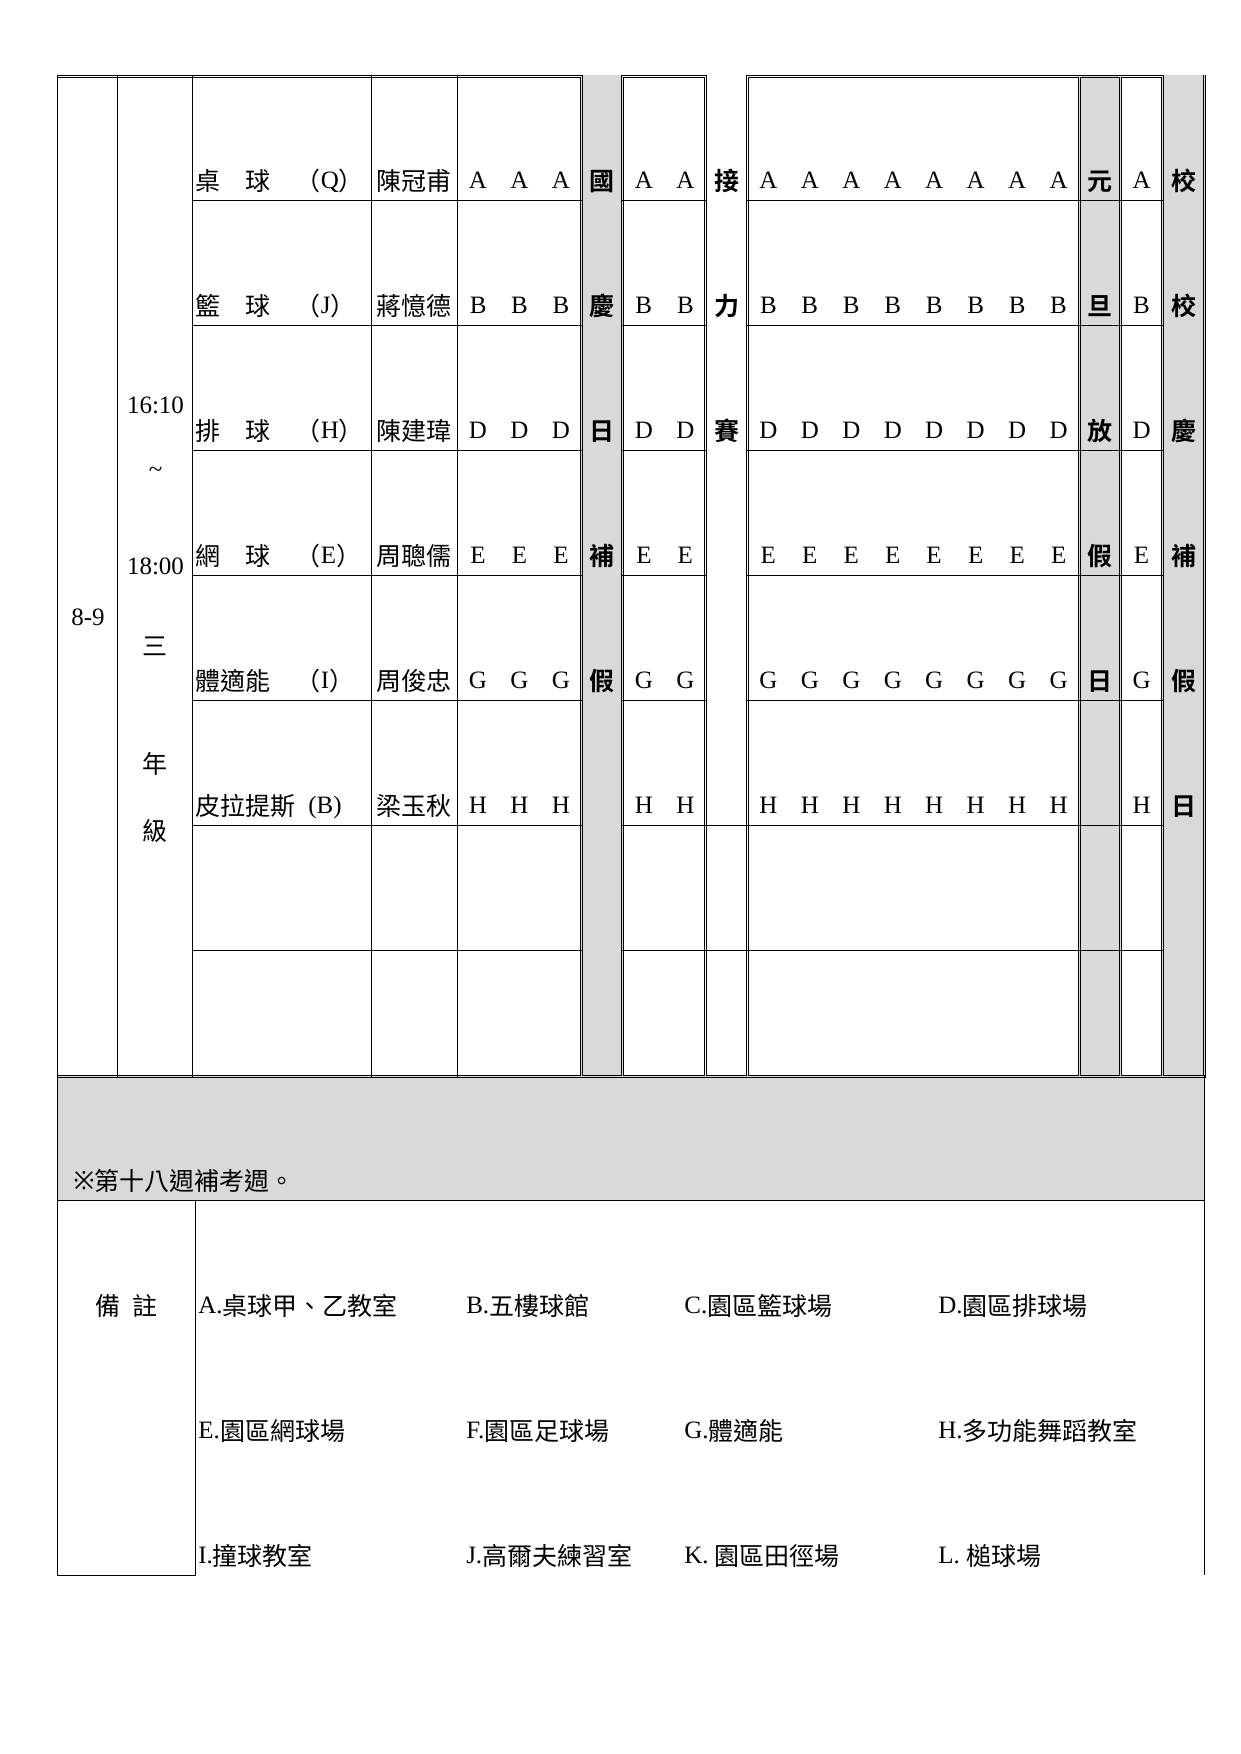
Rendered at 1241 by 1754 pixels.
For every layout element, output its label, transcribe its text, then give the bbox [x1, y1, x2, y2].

table_cell A [540, 78, 580, 200]
table_cell [193, 951, 371, 1075]
table_cell A [913, 78, 955, 200]
table_cell D [499, 326, 540, 450]
table_cell [749, 826, 789, 950]
table_cell [193, 826, 371, 950]
table_cell G.體適能 [681, 1325, 935, 1450]
table_cell H [624, 701, 664, 825]
table_cell [789, 951, 830, 1075]
table_cell 日 [583, 325, 621, 450]
table_cell [583, 700, 621, 825]
table_cell 日 [1164, 700, 1203, 825]
table_cell [1081, 701, 1119, 825]
table_cell 周聰儒 [372, 451, 457, 575]
table_cell A [664, 78, 704, 200]
table_cell 8-9 [58, 78, 117, 1075]
table_cell A [458, 78, 498, 200]
table_cell 周俊忠 [372, 576, 457, 700]
table_cell [540, 826, 580, 950]
table_cell B [830, 201, 872, 325]
table_cell 體適能 （I） [193, 576, 371, 700]
table_cell [499, 951, 540, 1075]
table_cell 蔣憶德 [372, 201, 457, 325]
table_cell H [913, 701, 955, 825]
table_cell [624, 826, 664, 950]
table_cell [664, 951, 704, 1075]
table_cell A [789, 78, 830, 200]
table_cell B [1122, 201, 1161, 325]
table_cell H [664, 701, 704, 825]
table_cell 陳建瑋 [372, 326, 457, 450]
table_cell I.撞球教室 [196, 1450, 463, 1575]
table_cell [707, 826, 746, 950]
table_cell D.園區排球場 [935, 1201, 1204, 1325]
table_cell D [749, 326, 789, 450]
table_cell 假 [583, 575, 621, 700]
table_cell D [872, 326, 913, 450]
table_cell A [1122, 78, 1161, 200]
table_cell A.桌球甲、乙教室 [196, 1201, 463, 1325]
table_cell 放 [1081, 326, 1119, 450]
table_cell B [499, 201, 540, 325]
table_cell [583, 950, 621, 1075]
table_cell G [1038, 576, 1078, 700]
table_cell B [996, 201, 1038, 325]
table_cell 梁玉秋 [372, 701, 457, 825]
table_cell D [996, 326, 1038, 450]
table_cell D [830, 326, 872, 450]
table_cell 接 [707, 75, 746, 200]
table_cell [583, 825, 621, 950]
table_cell 元 [1081, 78, 1119, 200]
table_cell A [1038, 78, 1078, 200]
table_cell [749, 951, 789, 1075]
table_cell E [913, 451, 955, 575]
table_cell 備 註 [58, 1201, 195, 1575]
table_cell D [789, 326, 830, 450]
table_cell 賽 [707, 325, 746, 450]
table_cell [499, 826, 540, 950]
table_cell H [996, 701, 1038, 825]
table_cell E [872, 451, 913, 575]
table_cell H [789, 701, 830, 825]
table_cell [996, 951, 1038, 1075]
table_cell D [624, 326, 664, 450]
table_cell G [540, 576, 580, 700]
table_cell [707, 575, 746, 700]
table_cell [1164, 825, 1203, 950]
table_cell B [913, 201, 955, 325]
table_cell E [789, 451, 830, 575]
table_cell B [458, 201, 498, 325]
table_cell [913, 951, 955, 1075]
table_cell B [540, 201, 580, 325]
table_cell E [996, 451, 1038, 575]
table_cell B.五樓球館 [463, 1201, 681, 1325]
table_cell [789, 826, 830, 950]
table_cell [1122, 826, 1161, 950]
table_cell E.園區網球場 [196, 1325, 463, 1450]
table_cell D [1122, 326, 1161, 450]
table_cell H [499, 701, 540, 825]
table_cell H [1038, 701, 1078, 825]
table_cell 國 [583, 75, 621, 200]
table_cell G [1122, 576, 1161, 700]
table_cell A [955, 78, 996, 200]
table_cell D [664, 326, 704, 450]
table_cell H [1122, 701, 1161, 825]
table_cell F.園區足球場 [463, 1325, 681, 1450]
table_cell [1164, 950, 1203, 1075]
table_cell [664, 826, 704, 950]
table_cell H [749, 701, 789, 825]
table_cell [1122, 951, 1161, 1075]
table_cell E [1122, 451, 1161, 575]
table_cell K. 園區田徑場 [681, 1450, 935, 1575]
table_cell [624, 951, 664, 1075]
table_cell [1081, 826, 1119, 950]
table_cell 排 球 （H） [193, 326, 371, 450]
table_cell 慶 [1164, 325, 1203, 450]
table_cell 旦 [1081, 201, 1119, 325]
table_cell A [499, 78, 540, 200]
table_cell E [499, 451, 540, 575]
table_cell 校 [1164, 200, 1203, 325]
table_cell 補 [1164, 450, 1203, 575]
table_cell E [1038, 451, 1078, 575]
table_cell 籃 球 （J） [193, 201, 371, 325]
table_cell 日 [1081, 576, 1119, 700]
table_cell A [624, 78, 664, 200]
table_cell A [872, 78, 913, 200]
table_cell A [830, 78, 872, 200]
table_cell [372, 826, 457, 950]
table_cell H.多功能舞蹈教室 [935, 1325, 1204, 1450]
table_cell 假 [1081, 451, 1119, 575]
table_cell [372, 951, 457, 1075]
table_cell E [955, 451, 996, 575]
table_cell [458, 951, 498, 1075]
table_cell D [1038, 326, 1078, 450]
table_cell E [664, 451, 704, 575]
table_cell 桌 球 （Q） [193, 78, 371, 200]
table_cell B [872, 201, 913, 325]
table_cell [1038, 826, 1078, 950]
table_cell ※第十八週補考週。 [58, 1078, 1204, 1200]
table_cell 16:10 ~ 18:00 三 年 級 [118, 78, 192, 1075]
table_cell H [872, 701, 913, 825]
table_cell G [789, 576, 830, 700]
table_cell E [830, 451, 872, 575]
table_cell [707, 951, 746, 1075]
table_cell G [458, 576, 498, 700]
table_cell D [540, 326, 580, 450]
table_cell G [996, 576, 1038, 700]
table_cell [872, 826, 913, 950]
table_cell [955, 951, 996, 1075]
table_cell [458, 826, 498, 950]
table_cell H [830, 701, 872, 825]
table_cell 皮拉提斯 (B) [193, 701, 371, 825]
table_cell B [749, 201, 789, 325]
table_cell H [540, 701, 580, 825]
table_cell L. 槌球場 [935, 1450, 1204, 1575]
table_cell D [913, 326, 955, 450]
table_cell B [624, 201, 664, 325]
table_cell G [955, 576, 996, 700]
table_cell G [872, 576, 913, 700]
table_cell 慶 [583, 200, 621, 325]
table_cell G [749, 576, 789, 700]
table_cell [830, 951, 872, 1075]
table_cell 網 球 （E） [193, 451, 371, 575]
table_cell 力 [707, 200, 746, 325]
table_cell G [664, 576, 704, 700]
table_cell [996, 826, 1038, 950]
table_cell B [789, 201, 830, 325]
table_cell 陳冠甫 [372, 78, 457, 200]
table_cell G [499, 576, 540, 700]
table_cell B [1038, 201, 1078, 325]
table_cell [707, 700, 746, 825]
table_cell [540, 951, 580, 1075]
table_cell C.園區籃球場 [681, 1201, 935, 1325]
table_cell G [624, 576, 664, 700]
table_cell 假 [1164, 575, 1203, 700]
table_cell 校 [1164, 75, 1203, 200]
table_cell [830, 826, 872, 950]
table_cell A [749, 78, 789, 200]
table_cell [913, 826, 955, 950]
table_cell D [458, 326, 498, 450]
table_cell H [458, 701, 498, 825]
table_cell G [913, 576, 955, 700]
table_cell E [624, 451, 664, 575]
table_cell B [955, 201, 996, 325]
table_cell G [830, 576, 872, 700]
table_cell D [955, 326, 996, 450]
table_cell [707, 450, 746, 575]
table_cell E [749, 451, 789, 575]
table_cell B [664, 201, 704, 325]
table_cell E [458, 451, 498, 575]
table_cell [955, 826, 996, 950]
table_cell [872, 951, 913, 1075]
table_cell H [955, 701, 996, 825]
table_cell [1038, 951, 1078, 1075]
table_cell E [540, 451, 580, 575]
table_cell J.高爾夫練習室 [463, 1450, 681, 1575]
table_cell A [996, 78, 1038, 200]
table_cell 補 [583, 450, 621, 575]
table_cell [1081, 951, 1119, 1075]
